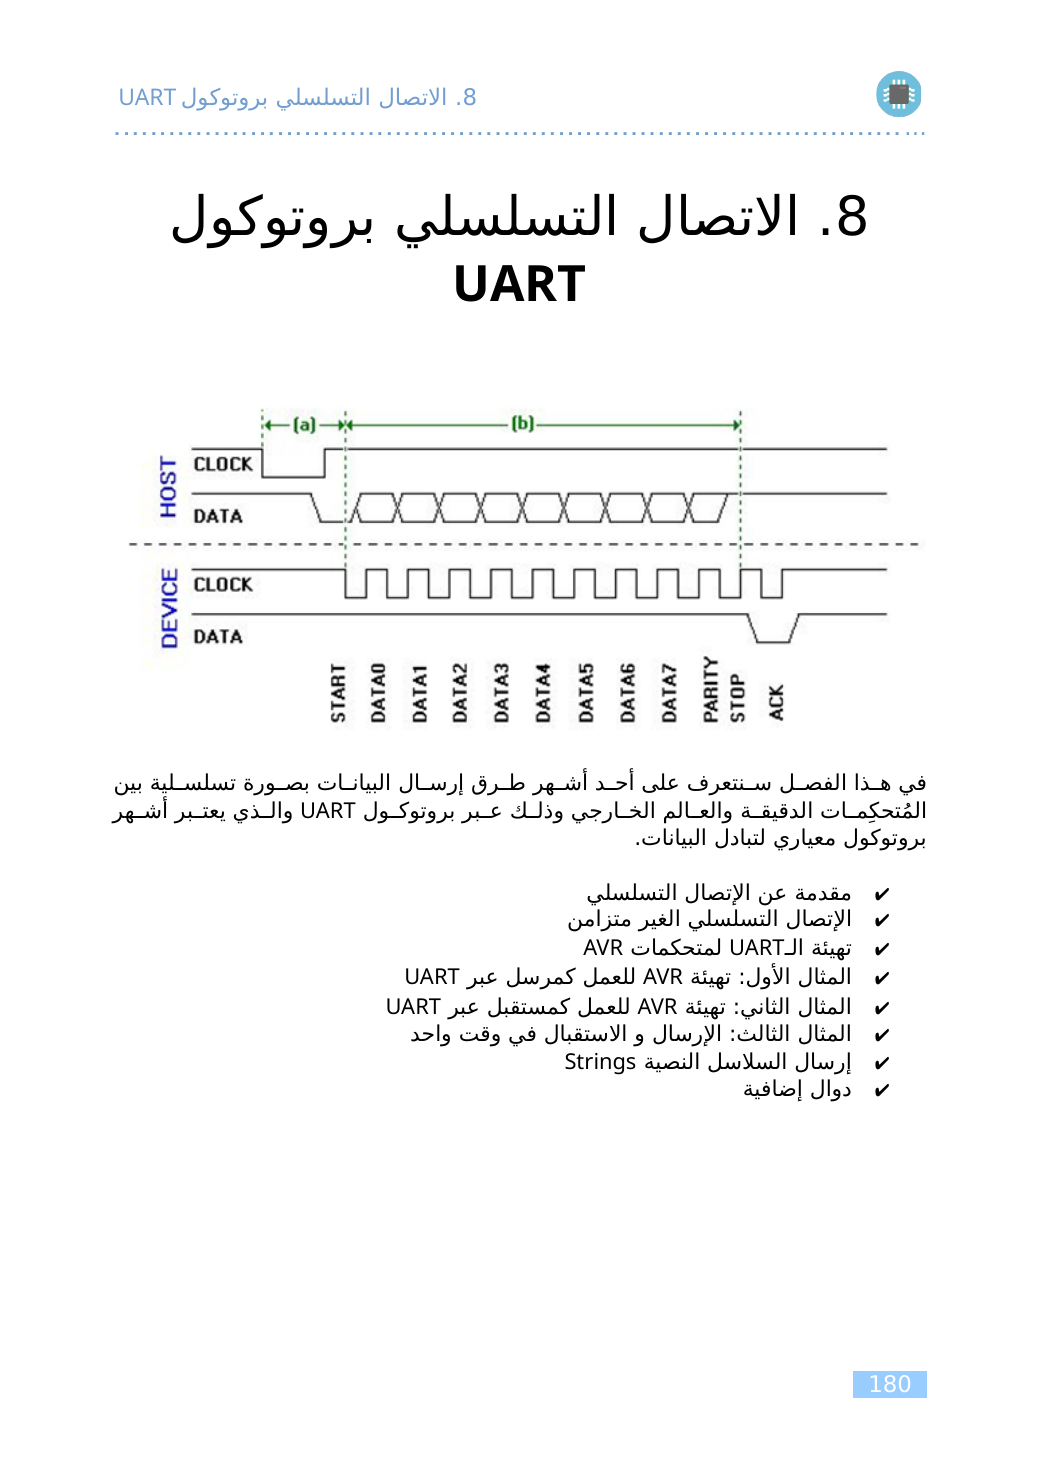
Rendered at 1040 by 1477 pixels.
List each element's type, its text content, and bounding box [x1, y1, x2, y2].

list اﻹتصال التسلسلي الغير متزامن [112, 906, 889, 931]
list إرسال السلاسل النصية Strings [112, 1046, 889, 1076]
picture [112, 387, 927, 740]
list تهيئة الـUART لمتحكمات AVR [112, 931, 889, 961]
subtitle 8. الاتصال التسلسلي بروتوكولUART [112, 185, 927, 316]
list مقدمة عن اﻹتصال التسلسلي [112, 880, 889, 906]
picture [876, 71, 922, 117]
list المثال الثاني: تهيئة AVR للعمل كمستقبل عبر UART [112, 991, 889, 1021]
text في هذا الفصل سنتعرف على أحد أشهر طرق إرسال البيانات بصورة تسلسلية بين المُتحكِمات الدقيقة والعالم الخارجي وذلك عبر بروتوكول UART والذي يعتبر أشهر بروتوكول معياري لتبادل البيانات. [112, 770, 927, 851]
list دوال إضافية [112, 1076, 889, 1102]
list المثال اﻷول: تهيئة AVR للعمل كمرسل عبر UART [112, 961, 889, 991]
list المثال الثالث: اﻹرسال و الاستقبال في وقت واحد [112, 1021, 889, 1046]
